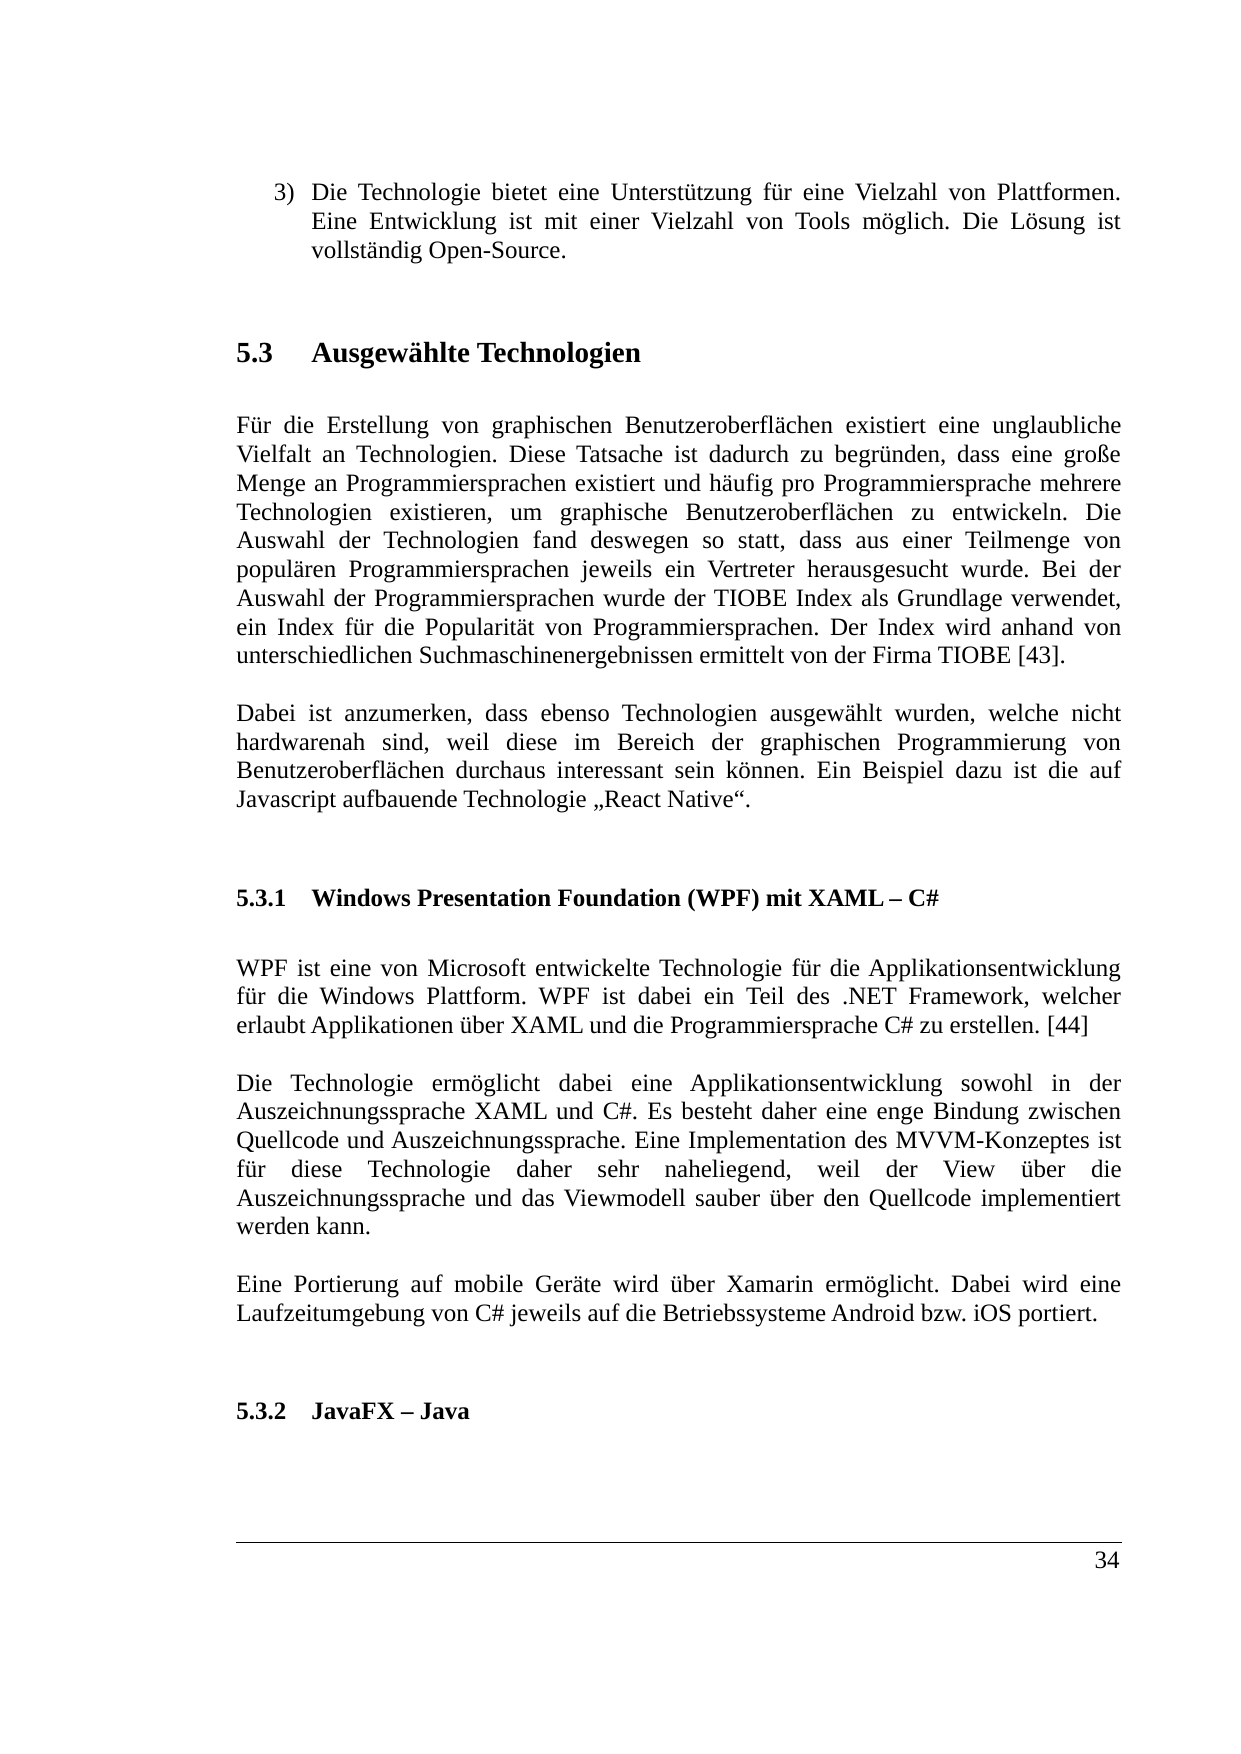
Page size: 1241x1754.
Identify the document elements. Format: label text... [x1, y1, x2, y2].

text Die Technologie ermöglicht dabei eine Applikationsentwicklung sowohl in der Auszeichnungssprache XAML und C#. Es besteht daher eine enge Bindung zwischen Quellcode und Auszeichnungssprache. Eine Implementation des MVVM-Konzeptes ist für diese Technologie daher sehr naheliegend, weil der View über die Auszeichnungssprache und das Viewmodell sauber über den Quellcode implementiert werden kann. [236, 1068, 1122, 1240]
subtitle JavaFX – Java [236, 1396, 1122, 1425]
text Für die Erstellung von graphischen Benutzeroberflächen existiert eine unglaubliche Vielfalt an Technologien. Diese Tatsache ist dadurch zu begründen, dass eine große Menge an Programmiersprachen existiert und häufig pro Programmiersprache mehrere Technologien existieren, um graphische Benutzeroberflächen zu entwickeln. Die Auswahl der Technologien fand deswegen so statt, dass aus einer Teilmenge von populären Programmiersprachen jeweils ein Vertreter herausgesucht wurde. Bei der Auswahl der Programmiersprachen wurde der TIOBE Index als Grundlage verwendet, ein Index für die Popularität von Programmiersprachen. Der Index wird anhand von unterschiedlichen Suchmaschinenergebnissen ermittelt von der Firma TIOBE [43]. [236, 410, 1122, 669]
subtitle Windows Presentation Foundation (WPF) mit XAML – C# [236, 883, 1122, 911]
text WPF ist eine von Microsoft entwickelte Technologie für die Applikationsentwicklung für die Windows Plattform. WPF ist dabei ein Teil des .NET Framework, welcher erlaubt Applikationen über XAML und die Programmiersprache C# zu erstellen. [44] [236, 953, 1122, 1039]
text Eine Portierung auf mobile Geräte wird über Xamarin ermöglicht. Dabei wird eine Laufzeitumgebung von C# jeweils auf die Betriebssysteme Android bzw. iOS portiert. [236, 1269, 1122, 1326]
list Die Technologie bietet eine Unterstützung für eine Vielzahl von Plattformen. Eine Entwicklung ist mit einer Vielzahl von Tools möglich. Die Lösung ist vollständig Open-Source. [274, 177, 1122, 263]
text Dabei ist anzumerken, dass ebenso Technologien ausgewählt wurden, welche nicht hardwarenah sind, weil diese im Bereich der graphischen Programmierung von Benutzeroberflächen durchaus interessant sein können. Ein Beispiel dazu ist die auf Javascript aufbauende Technologie „React Native“. [236, 698, 1122, 813]
subtitle Ausgewählte Technologien [236, 336, 1122, 369]
